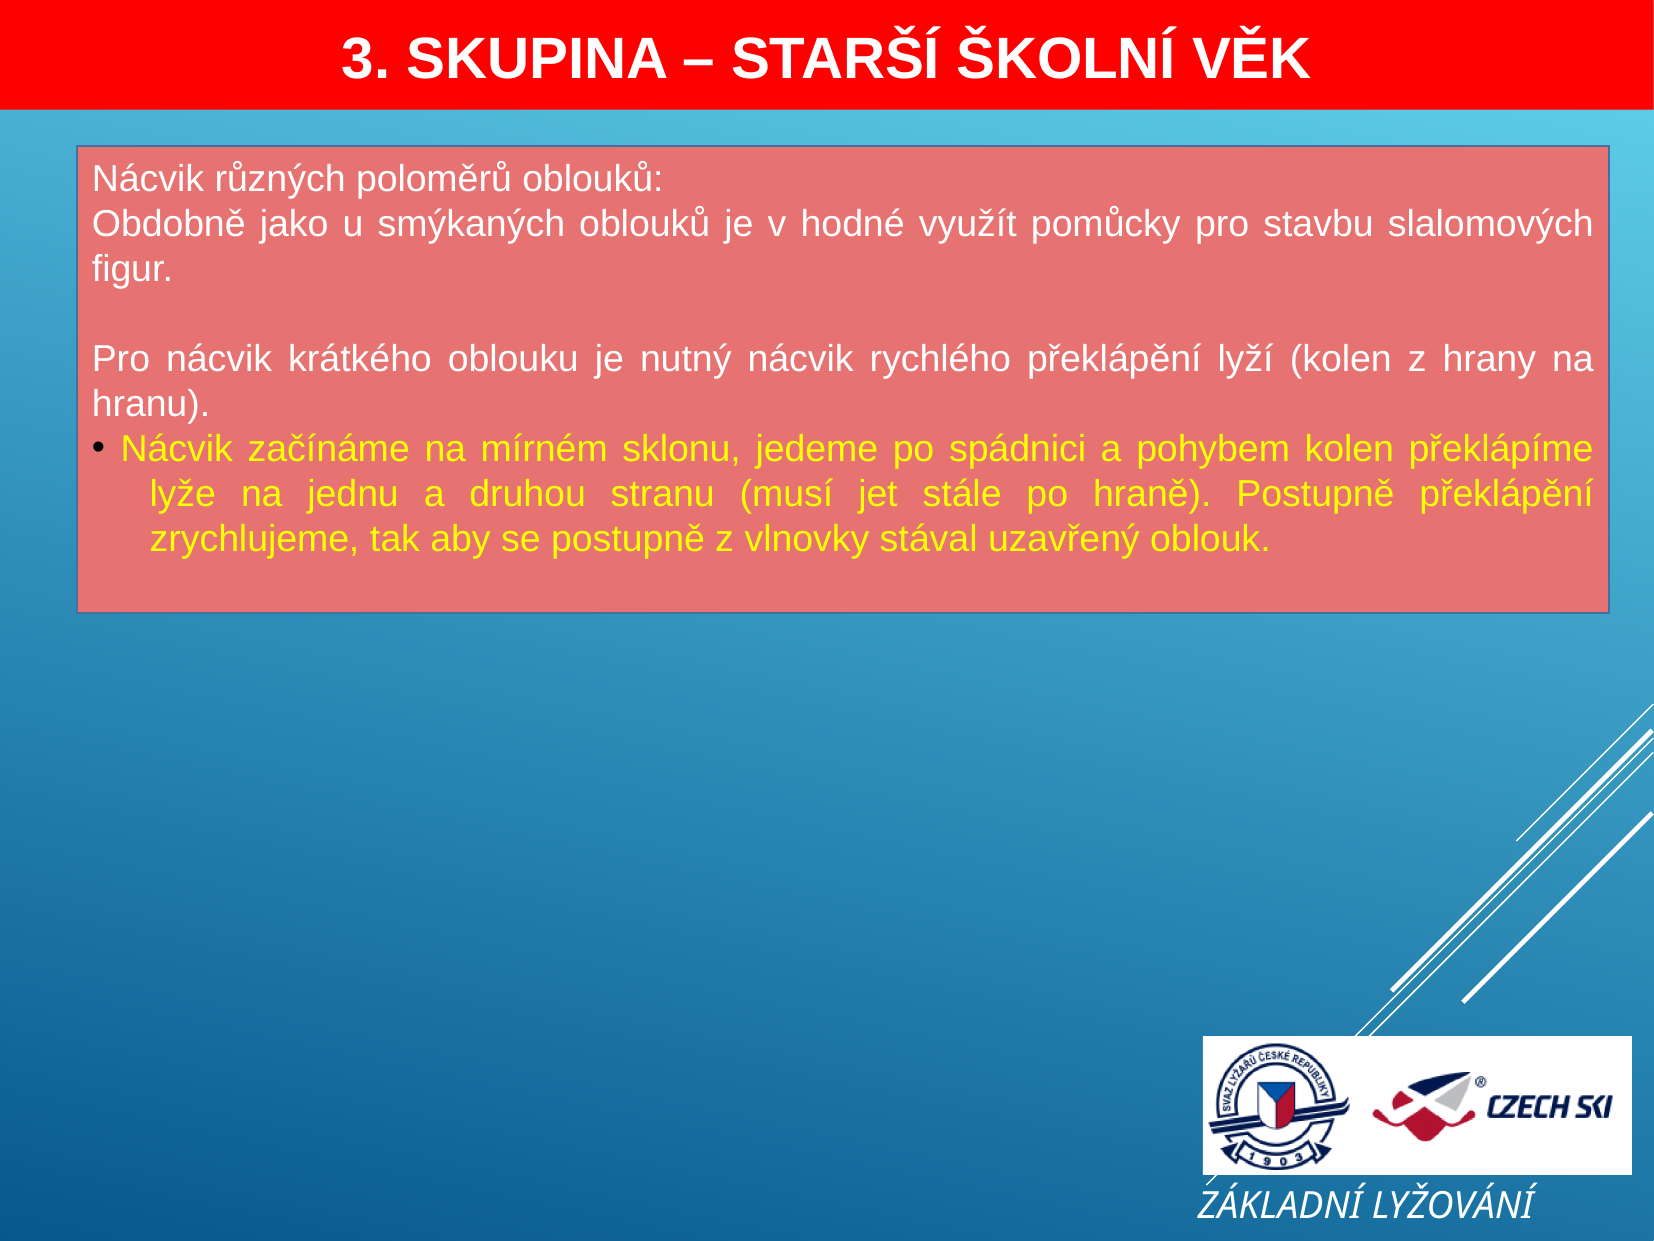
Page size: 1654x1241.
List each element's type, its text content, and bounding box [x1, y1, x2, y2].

picture [1202, 1036, 1632, 1173]
title 3. skupina – starší školní věk [0, 0, 1654, 110]
text_box Nácvik různých poloměrů oblouků: Obdobně jako u smýkaných oblouků je v hodné využít pomůcky pro stavbu slalomových figur. Pro nácvik krátkého oblouku je nutný nácvik rychlého překlápění lyží (kolen z hrany na hranu). Nácvik začínáme na mírném sklonu, jedeme po spádnici a pohybem kolen překlápíme lyže na jednu a druhou stranu (musí jet stále po hraně). Postupně překlápění zrychlujeme, tak aby se postupně z vlnovky stával uzavřený oblouk. [76, 145, 1610, 613]
text_box ZÁKLADNÍ LYŽOVÁNÍ [1182, 1173, 1644, 1235]
